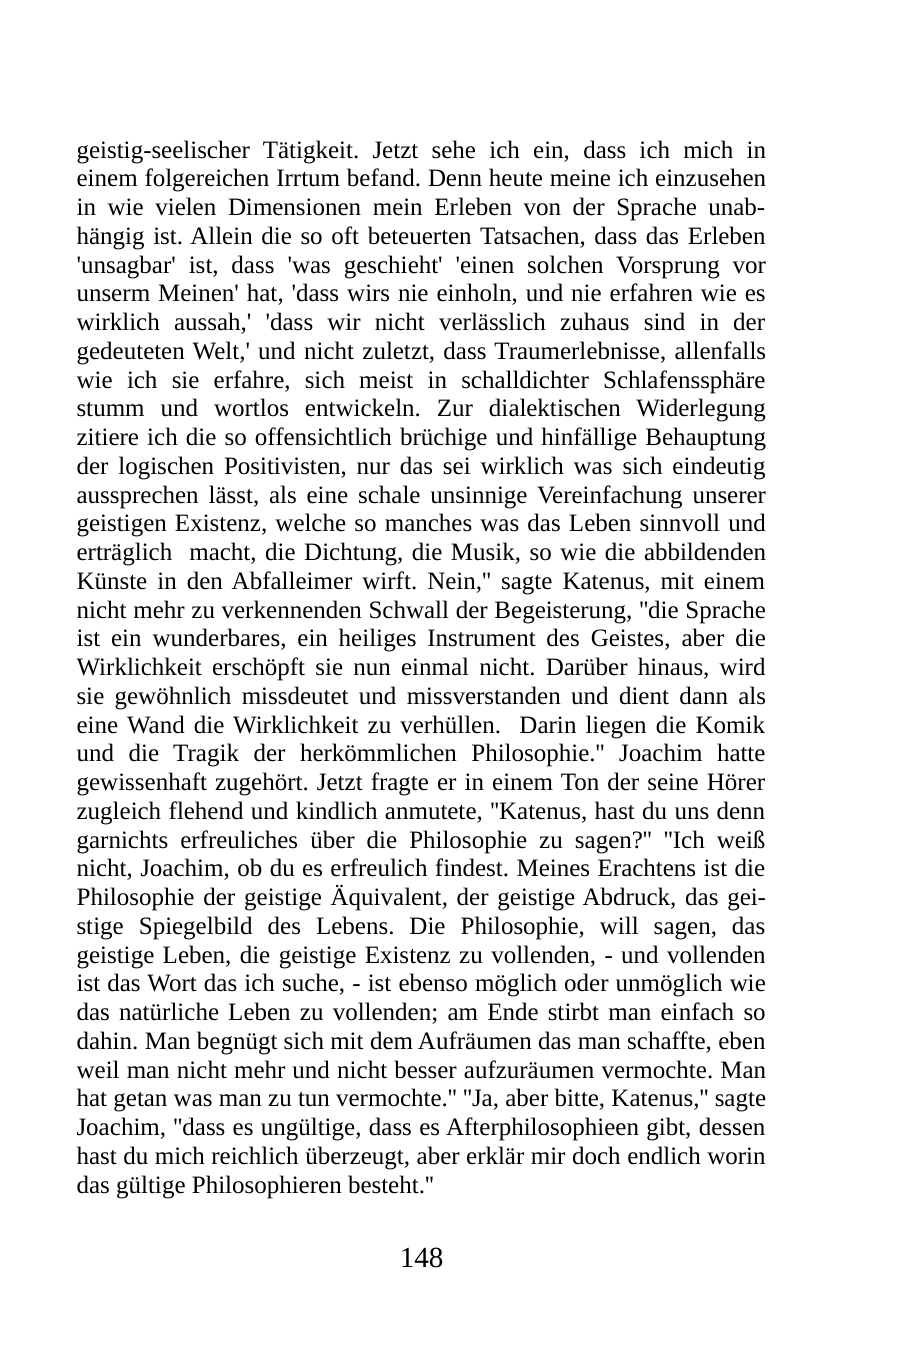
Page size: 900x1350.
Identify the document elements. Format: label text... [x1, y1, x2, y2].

text geistig-seelischer Tätigkeit. Jetzt sehe ich ein, dass ich mich in einem folgereichen Irrtum befand. Denn heute meine ich einzusehen in wie vielen Dimensionen mein Erleben von der Sprache unab-hängig ist. Allein die so oft beteuerten Tatsachen, dass das Erleben 'unsagbar' ist, dass 'was geschieht' 'einen solchen Vorsprung vor unserm Meinen' hat, 'dass wirs nie einholn, und nie erfahren wie es wirklich aussah,' 'dass wir nicht verlässlich zuhaus sind in der gedeuteten Welt,' und nicht zuletzt, dass Traumerlebnisse, allenfalls wie ich sie erfahre, sich meist in schalldichter Schlafenssphäre stumm und wortlos entwickeln. Zur dialektischen Widerlegung zitiere ich die so offensichtlich brüchige und hinfällige Behauptung der logischen Positivisten, nur das sei wirklich was sich eindeutig aussprechen lässt, als eine schale unsinnige Vereinfachung unserer geistigen Existenz, welche so manches was das Leben sinnvoll und erträglich macht, die Dichtung, die Musik, so wie die abbildenden Künste in den Abfalleimer wirft. Nein,'' sagte Katenus, mit einem nicht mehr zu verkennenden Schwall der Begeisterung, ''die Sprache ist ein wunderbares, ein heiliges Instrument des Geistes, aber die Wirklichkeit erschöpft sie nun einmal nicht. Darüber hinaus, wird sie gewöhnlich missdeutet und missverstanden und dient dann als eine Wand die Wirklichkeit zu verhüllen. Darin liegen die Komik und die Tragik der herkömmlichen Philosophie.'' Joachim hatte gewissenhaft zugehört. Jetzt fragte er in einem Ton der seine Hörer zugleich flehend und kindlich anmutete, ''Katenus, hast du uns denn garnichts erfreuliches über die Philosophie zu sagen?'' ''Ich weiß nicht, Joachim, ob du es erfreulich findest. Meines Erachtens ist die Philosophie der geistige Äquivalent, der geistige Abdruck, das gei-stige Spiegelbild des Lebens. Die Philosophie, will sagen, das geistige Leben, die geistige Existenz zu vollenden, - und vollenden ist das Wort das ich suche, - ist ebenso möglich oder unmöglich wie das natürliche Leben zu vollenden; am Ende stirbt man einfach so dahin. Man begnügt sich mit dem Aufräumen das man schaffte, eben weil man nicht mehr und nicht besser aufzuräumen vermochte. Man hat getan was man zu tun vermochte.'' ''Ja, aber bitte, Katenus,'' sagte Joachim, ''dass es ungültige, dass es Afterphilosophieen gibt, dessen hast du mich reichlich überzeugt, aber erklär mir doch endlich worin das gültige Philosophieren besteht.'' [76, 135, 766, 1198]
